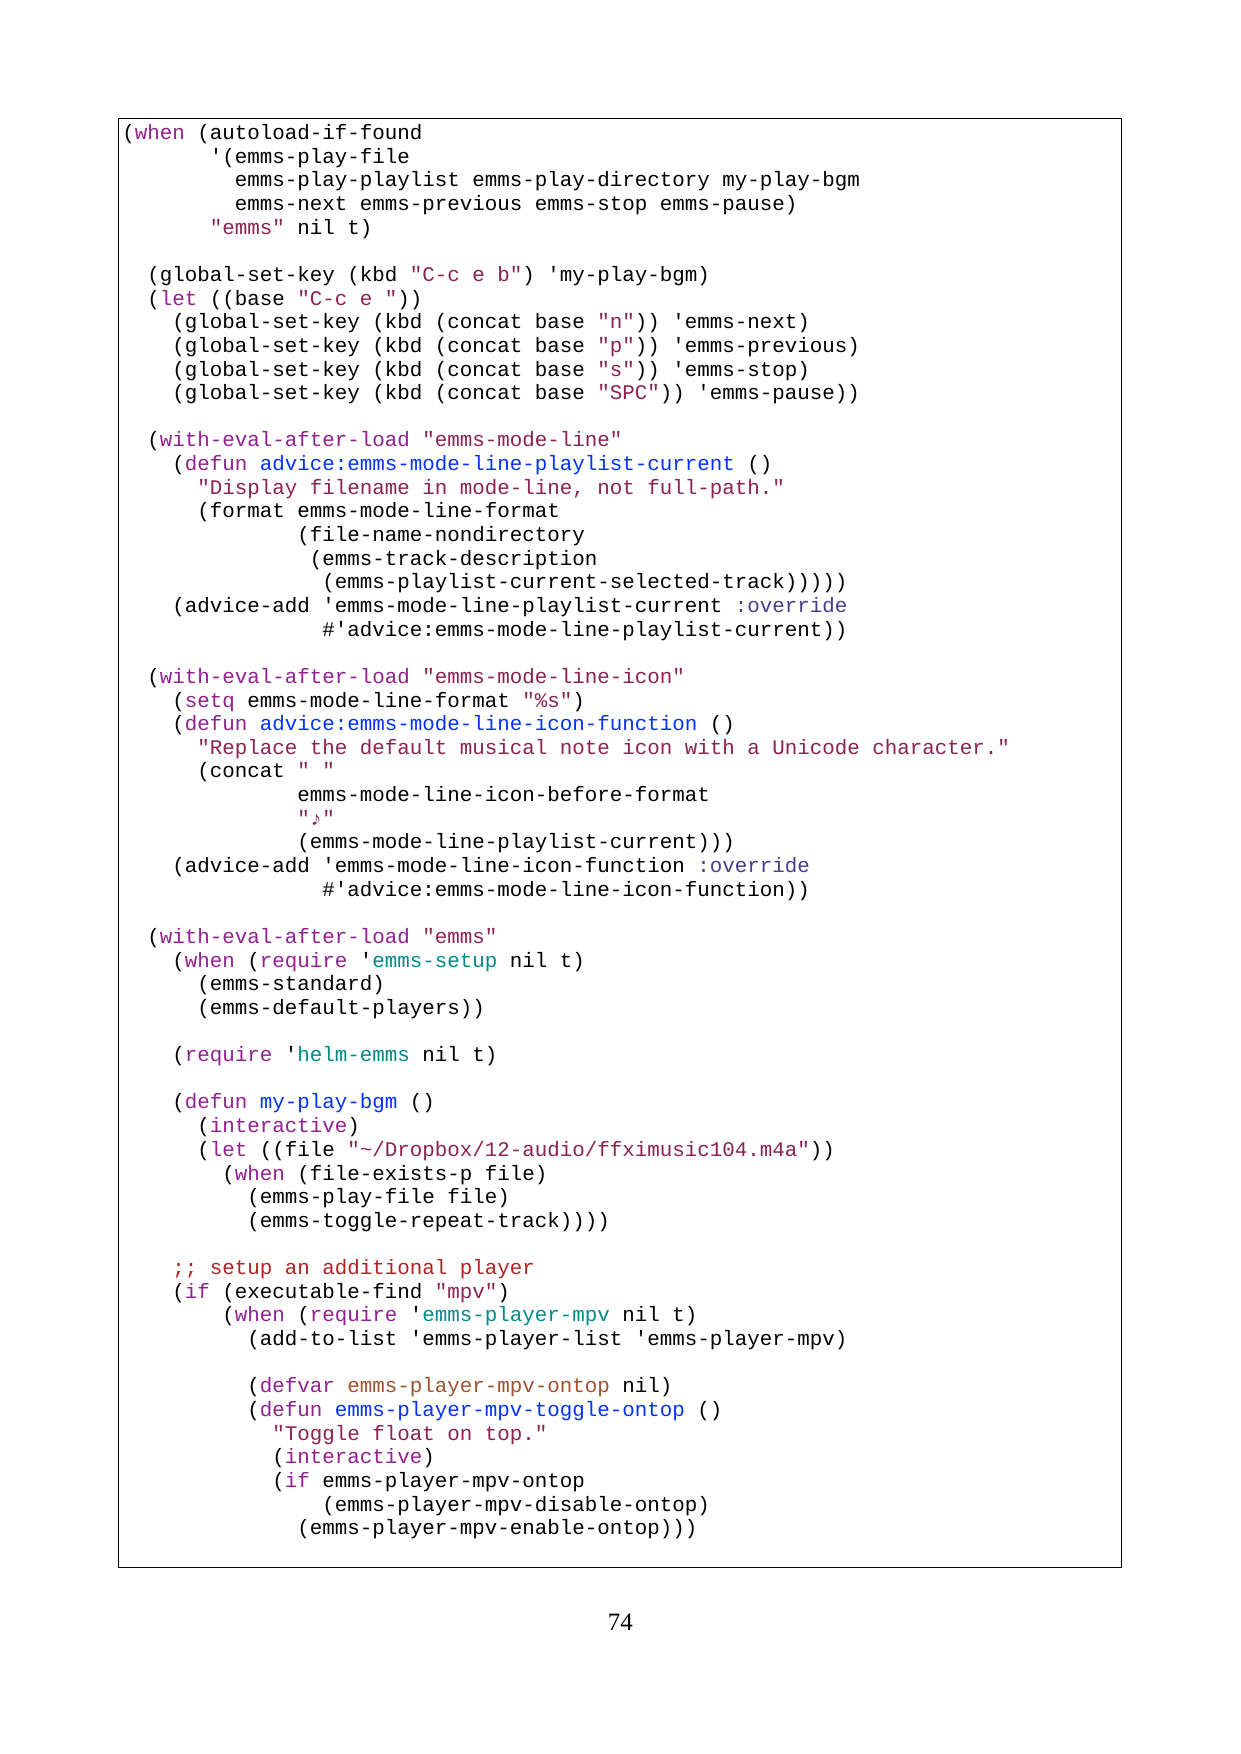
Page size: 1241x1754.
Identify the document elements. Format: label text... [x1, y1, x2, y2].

text (emms-player-mpv-disable-ontop) [119, 1489, 1121, 1513]
text "emms" nil t) [119, 213, 1121, 236]
text (file-name-nondirectory [119, 520, 1121, 544]
text '(emms-play-file [119, 142, 1121, 165]
text (global-set-key (kbd (concat base "s")) 'emms-stop) [119, 354, 1121, 378]
text (when (require 'emms-player-mpv nil t) [119, 1300, 1121, 1324]
text (when (require 'emms-setup nil t) [119, 946, 1121, 969]
text (when (file-exists-p file) [119, 1158, 1121, 1182]
text (interactive) [119, 1111, 1121, 1135]
text (global-set-key (kbd (concat base "p")) 'emms-previous) [119, 331, 1121, 354]
text (emms-player-mpv-enable-ontop))) [119, 1513, 1121, 1537]
text (emms-mode-line-playlist-current))) [119, 827, 1121, 851]
text emms-next emms-previous emms-stop emms-pause) [119, 189, 1121, 213]
text (with-eval-after-load "emms-mode-line" [119, 426, 1121, 449]
text (with-eval-after-load "emms" [119, 922, 1121, 946]
text (defun emms-player-mpv-toggle-ontop () [119, 1395, 1121, 1419]
text emms-mode-line-icon-before-format [119, 780, 1121, 804]
text (add-to-list 'emms-player-list 'emms-player-mpv) [119, 1324, 1121, 1348]
text (let ((base "C-c e ")) [119, 284, 1121, 307]
text (if (executable-find "mpv") [119, 1277, 1121, 1300]
text emms-play-playlist emms-play-directory my-play-bgm [119, 165, 1121, 189]
text "♪" [119, 804, 1121, 827]
text (emms-track-description [119, 544, 1121, 567]
text (emms-standard) [119, 969, 1121, 993]
text (format emms-mode-line-format [119, 496, 1121, 520]
text ;; setup an additional player [119, 1253, 1121, 1277]
text (emms-playlist-current-selected-track))))) [119, 567, 1121, 591]
text #'advice:emms-mode-line-playlist-current)) [119, 615, 1121, 638]
text (defun advice:emms-mode-line-icon-function () [119, 709, 1121, 733]
text (when (autoload-if-found [119, 119, 1121, 142]
text (emms-toggle-repeat-track)))) [119, 1206, 1121, 1229]
text (let ((file "~/Dropbox/12-audio/ffximusic104.m4a")) [119, 1135, 1121, 1158]
text "Display filename in mode-line, not full-path." [119, 473, 1121, 496]
text (defvar emms-player-mpv-ontop nil) [119, 1371, 1121, 1395]
text (advice-add 'emms-mode-line-icon-function :override [119, 851, 1121, 875]
text (emms-default-players)) [119, 993, 1121, 1017]
text (global-set-key (kbd (concat base "SPC")) 'emms-pause)) [119, 378, 1121, 402]
text (emms-play-file file) [119, 1182, 1121, 1206]
text (with-eval-after-load "emms-mode-line-icon" [119, 662, 1121, 686]
text (global-set-key (kbd "C-c e b") 'my-play-bgm) [119, 260, 1121, 284]
text (defun my-play-bgm () [119, 1088, 1121, 1111]
text (advice-add 'emms-mode-line-playlist-current :override [119, 591, 1121, 615]
text (global-set-key (kbd (concat base "n")) 'emms-next) [119, 307, 1121, 331]
text "Replace the default musical note icon with a Unicode character." [119, 733, 1121, 757]
text (setq emms-mode-line-format "%s") [119, 686, 1121, 709]
text (interactive) [119, 1442, 1121, 1466]
text "Toggle float on top." [119, 1419, 1121, 1442]
text (if emms-player-mpv-ontop [119, 1466, 1121, 1489]
text (require 'helm-emms nil t) [119, 1040, 1121, 1064]
text (concat " " [119, 757, 1121, 780]
text (defun advice:emms-mode-line-playlist-current () [119, 449, 1121, 473]
text #'advice:emms-mode-line-icon-function)) [119, 875, 1121, 898]
